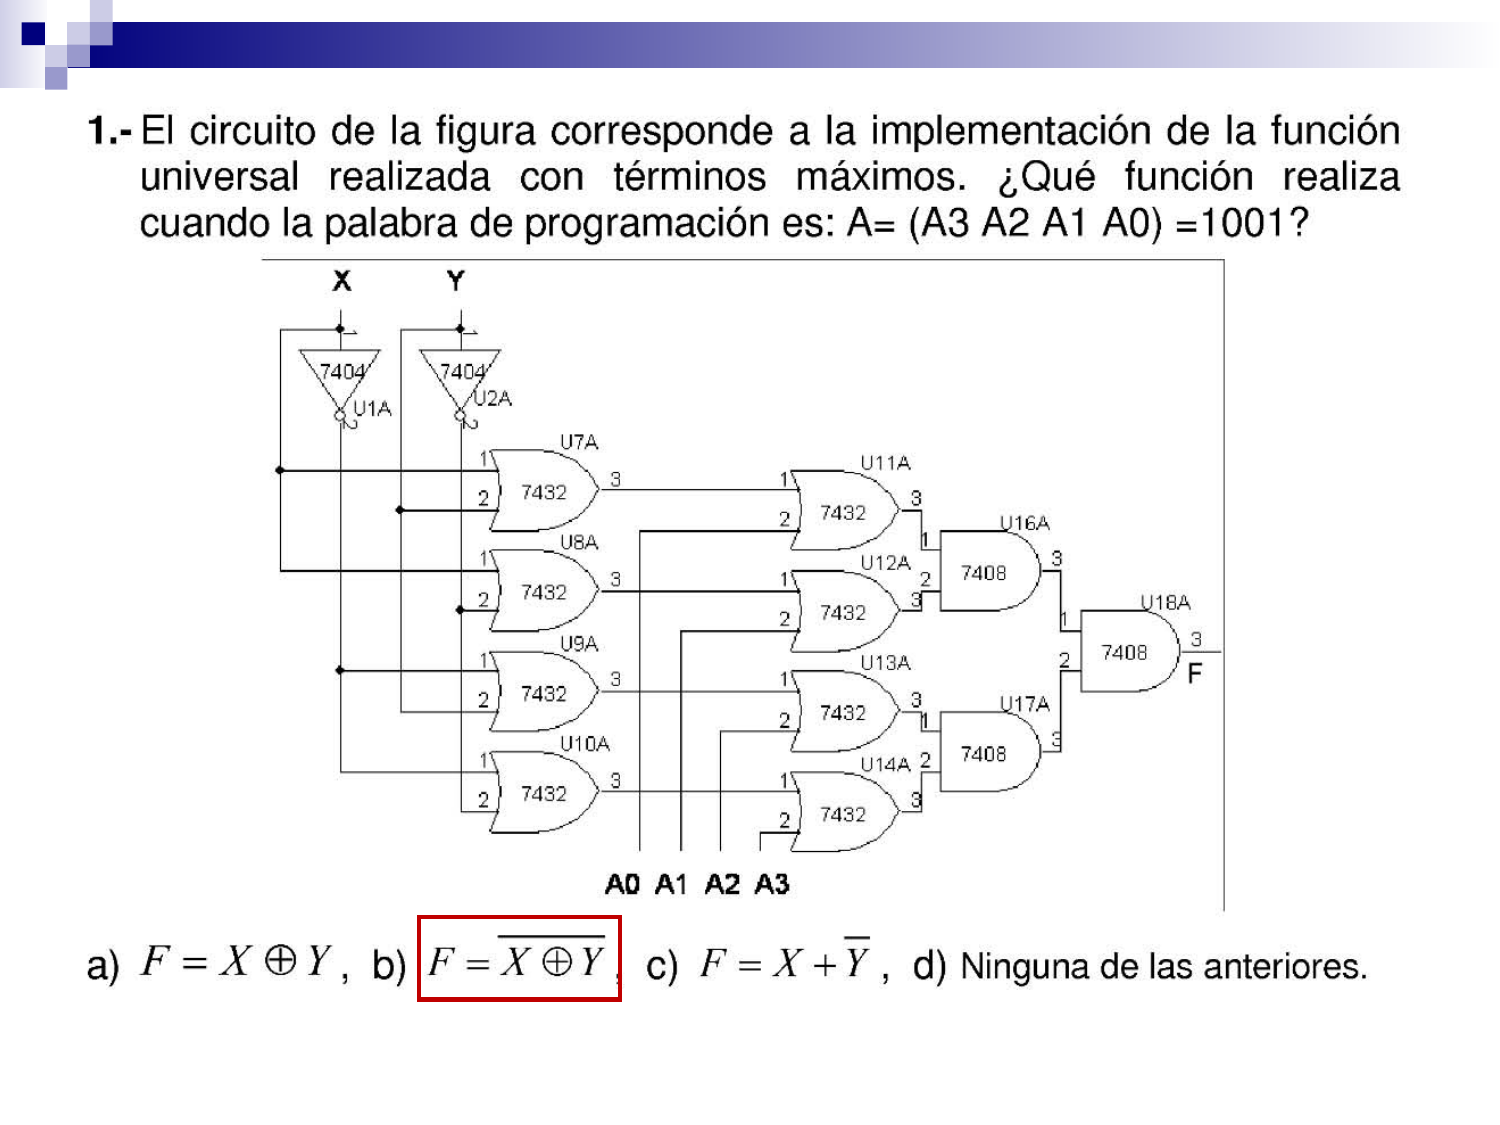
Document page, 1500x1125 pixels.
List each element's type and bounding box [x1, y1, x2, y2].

picture [64, 101, 1426, 1024]
